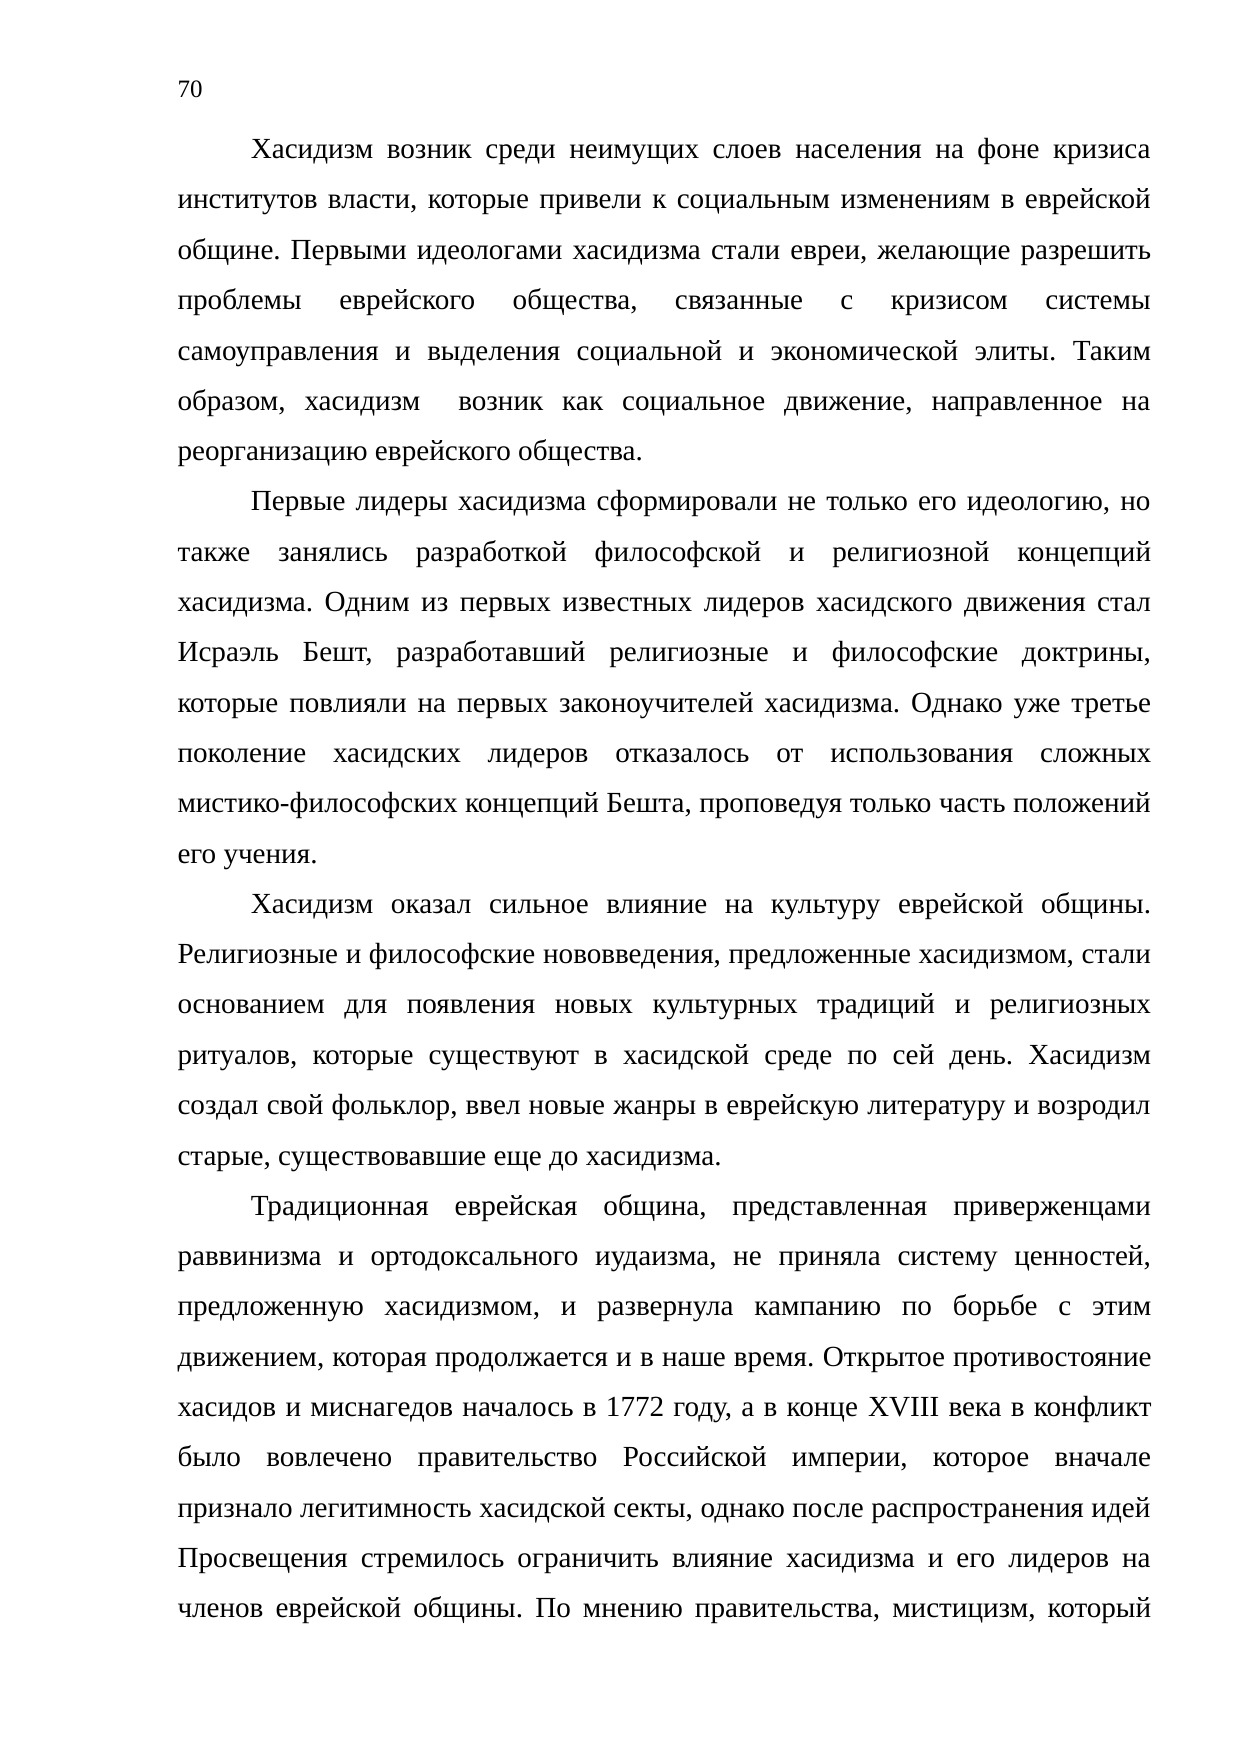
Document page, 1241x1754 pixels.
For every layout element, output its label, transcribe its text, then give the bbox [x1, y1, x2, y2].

text Традиционная еврейская община, представленная приверженцами раввинизма и ортодоксального иудаизма, не приняла систему ценностей, предложенную хасидизмом, и развернула кампанию по борьбе с этим движением, которая продолжается и в наше время. Открытое противостояние хасидов и миснагедов началось в 1772 году, а в конце XVIII века в конфликт было вовлечено правительство Российской империи, которое вначале признало легитимность хасидской секты, однако после распространения идей Просвещения стремилось ограничить влияние хасидизма и его лидеров на членов еврейской общины. По мнению правительства, мистицизм, который [177, 1188, 1152, 1624]
text Хасидизм возник среди неимущих слоев населения на фоне кризиса институтов власти, которые привели к социальным изменениям в еврейской общине. Первыми идеологами хасидизма стали евреи, желающие разрешить проблемы еврейского общества, связанные с кризисом системы самоуправления и выделения социальной и экономической элиты. Таким образом, хасидизм возник как социальное движение, направленное на реорганизацию еврейского общества. [177, 131, 1152, 467]
text Хасидизм оказал сильное влияние на культуру еврейской общины. Религиозные и философские нововведения, предложенные хасидизмом, стали основанием для появления новых культурных традиций и религиозных ритуалов, которые существуют в хасидской среде по сей день. Хасидизм создал свой фольклор, ввел новые жанры в еврейскую литературу и возродил старые, существовавшие еще до хасидизма. [177, 886, 1152, 1171]
text Первые лидеры хасидизма сформировали не только его идеологию, но также занялись разработкой философской и религиозной концепций хасидизма. Одним из первых известных лидеров хасидского движения стал Исраэль Бешт, разработавший религиозные и философские доктрины, которые повлияли на первых законоучителей хасидизма. Однако уже третье поколение хасидских лидеров отказалось от использования сложных мистико-философских концепций Бешта, проповедуя только часть положений его учения. [177, 483, 1152, 869]
